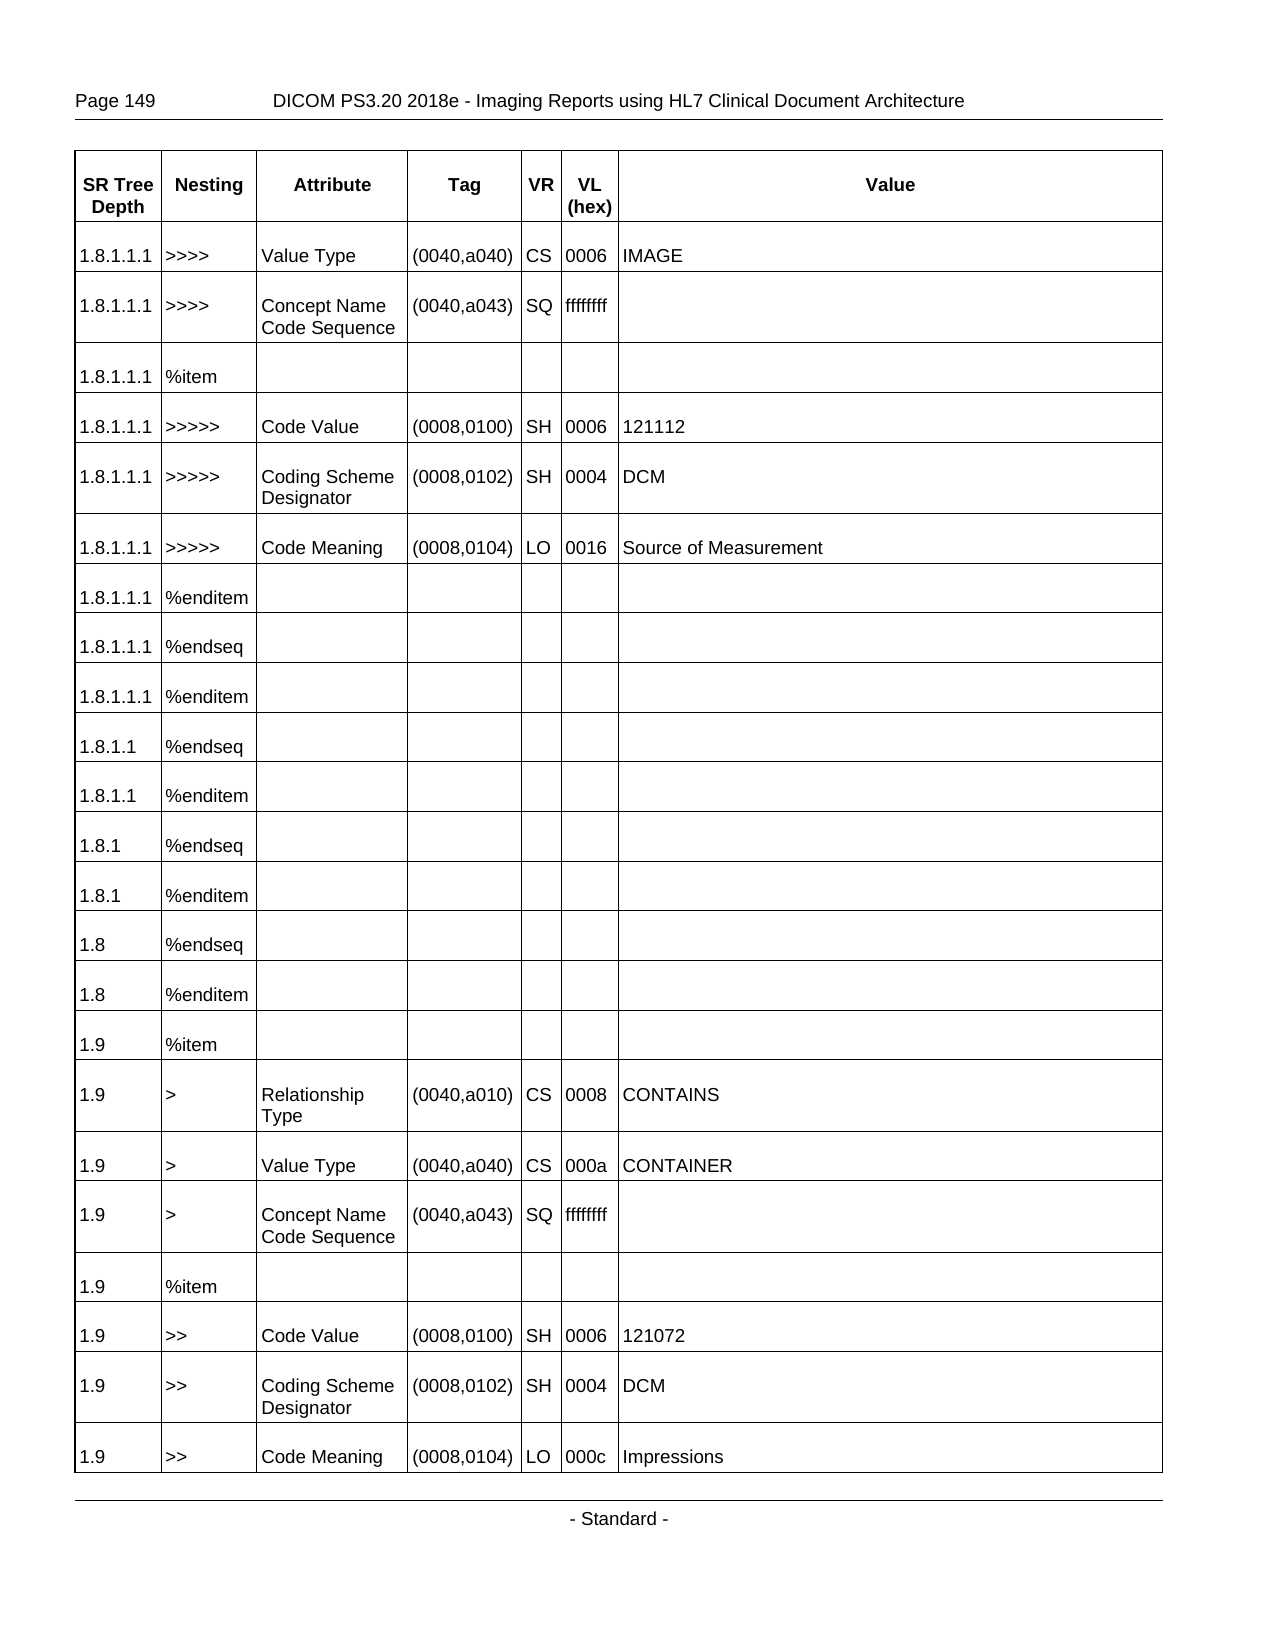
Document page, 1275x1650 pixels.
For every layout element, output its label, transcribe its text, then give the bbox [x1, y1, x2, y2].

table_cell 1.8.1.1.1 [76, 343, 161, 392]
table_cell [408, 343, 521, 392]
table_cell Value Type [257, 222, 407, 271]
table_cell 0016 [562, 514, 618, 562]
table_cell Code Meaning [257, 1423, 407, 1472]
table_cell [408, 862, 521, 910]
table_cell [562, 1253, 618, 1301]
table_cell %enditem [162, 564, 256, 612]
table_cell [408, 564, 521, 612]
table_cell [562, 564, 618, 612]
table_cell > [162, 1060, 256, 1131]
table_header VR [522, 151, 561, 221]
table_cell >>>>> [162, 514, 256, 562]
table_cell [522, 961, 561, 1010]
table_header Attribute [257, 151, 407, 221]
table_cell 1.9 [76, 1060, 161, 1131]
table_cell [522, 862, 561, 910]
table_cell [562, 762, 618, 811]
table_cell SH [522, 393, 561, 442]
table_cell [408, 1011, 521, 1059]
table_cell Code Value [257, 393, 407, 442]
table_cell [619, 713, 1162, 761]
table_cell [522, 1253, 561, 1301]
table_cell [522, 911, 561, 960]
table_cell [408, 911, 521, 960]
table_cell [562, 663, 618, 712]
table_cell 121112 [619, 393, 1162, 442]
table_cell 1.9 [76, 1352, 161, 1422]
table_cell 1.8.1 [76, 862, 161, 910]
table_cell [562, 862, 618, 910]
table_cell CS [522, 1060, 561, 1131]
table_cell [257, 862, 407, 910]
table_cell 121072 [619, 1302, 1162, 1351]
table_cell %enditem [162, 663, 256, 712]
table_cell DCM [619, 1352, 1162, 1422]
table_cell 0004 [562, 1352, 618, 1422]
table_cell 1.8.1.1.1 [76, 514, 161, 562]
table_header Nesting [162, 151, 256, 221]
table_cell IMAGE [619, 222, 1162, 271]
table_header Tag [408, 151, 521, 221]
table_cell Coding Scheme Designator [257, 1352, 407, 1422]
table_cell 1.8 [76, 961, 161, 1010]
table_cell (0008,0100) [408, 1302, 521, 1351]
table_cell [257, 911, 407, 960]
table_cell [619, 812, 1162, 861]
table_cell 1.9 [76, 1302, 161, 1351]
table_cell (0040,a043) [408, 1181, 521, 1252]
table_cell Coding Scheme Designator [257, 443, 407, 513]
table_cell [257, 1011, 407, 1059]
table_cell 1.8.1.1.1 [76, 443, 161, 513]
table_cell > [162, 1181, 256, 1252]
table_cell 1.9 [76, 1423, 161, 1472]
table_cell [619, 961, 1162, 1010]
table_cell [257, 812, 407, 861]
table_cell 1.8.1.1.1 [76, 613, 161, 662]
table_cell %item [162, 1253, 256, 1301]
table_cell [562, 961, 618, 1010]
table_cell [408, 713, 521, 761]
table_cell [562, 343, 618, 392]
table_cell [619, 862, 1162, 910]
table_cell (0040,a040) [408, 1132, 521, 1180]
table_cell 1.9 [76, 1011, 161, 1059]
table_cell %enditem [162, 862, 256, 910]
table_header VL (hex) [562, 151, 618, 221]
table_cell [522, 343, 561, 392]
table_cell Relationship Type [257, 1060, 407, 1131]
table_cell Code Meaning [257, 514, 407, 562]
table_cell CONTAINER [619, 1132, 1162, 1180]
table_cell (0008,0102) [408, 443, 521, 513]
table_cell 000c [562, 1423, 618, 1472]
table_cell Value Type [257, 1132, 407, 1180]
table_cell 1.9 [76, 1253, 161, 1301]
table_cell CS [522, 222, 561, 271]
table_cell DCM [619, 443, 1162, 513]
table_cell [522, 812, 561, 861]
table_cell %enditem [162, 762, 256, 811]
table_cell [619, 663, 1162, 712]
table_cell [619, 911, 1162, 960]
table_cell 1.8.1.1.1 [76, 272, 161, 342]
table_cell Impressions [619, 1423, 1162, 1472]
table_cell [257, 564, 407, 612]
table_cell >> [162, 1302, 256, 1351]
table_cell [619, 272, 1162, 342]
table_cell [619, 1253, 1162, 1301]
table_cell (0008,0104) [408, 1423, 521, 1472]
table_cell >>>> [162, 272, 256, 342]
table_cell [408, 961, 521, 1010]
table_cell >> [162, 1423, 256, 1472]
table_cell 1.8.1.1 [76, 762, 161, 811]
table_cell 1.8 [76, 911, 161, 960]
table_cell SH [522, 443, 561, 513]
table_cell [257, 663, 407, 712]
table_cell 1.8.1.1 [76, 713, 161, 761]
table_cell %endseq [162, 812, 256, 861]
table_cell [408, 613, 521, 662]
table_cell [257, 613, 407, 662]
table_cell (0008,0104) [408, 514, 521, 562]
table_cell [522, 1011, 561, 1059]
table_cell > [162, 1132, 256, 1180]
table_cell [408, 663, 521, 712]
table_cell %endseq [162, 713, 256, 761]
table_cell 1.8.1.1.1 [76, 663, 161, 712]
table_cell SQ [522, 1181, 561, 1252]
table_cell (0040,a040) [408, 222, 521, 271]
table_cell >>>>> [162, 443, 256, 513]
table_cell [562, 713, 618, 761]
table_cell [257, 1253, 407, 1301]
table_cell (0008,0100) [408, 393, 521, 442]
table_cell 1.8.1.1.1 [76, 564, 161, 612]
table_cell LO [522, 1423, 561, 1472]
table_header Value [619, 151, 1162, 221]
table_cell SQ [522, 272, 561, 342]
table_cell [619, 1181, 1162, 1252]
table_cell 1.8.1 [76, 812, 161, 861]
table_cell 0008 [562, 1060, 618, 1131]
table_cell Concept Name Code Sequence [257, 1181, 407, 1252]
table_cell SH [522, 1352, 561, 1422]
table_cell ffffffff [562, 1181, 618, 1252]
table_header SR Tree Depth [76, 151, 161, 221]
table_cell %item [162, 343, 256, 392]
table_cell >> [162, 1352, 256, 1422]
table_cell >>>> [162, 222, 256, 271]
table_cell [619, 564, 1162, 612]
table_cell >>>>> [162, 393, 256, 442]
table_cell CS [522, 1132, 561, 1180]
table_cell 000a [562, 1132, 618, 1180]
table_cell (0040,a010) [408, 1060, 521, 1131]
table_cell [408, 762, 521, 811]
table_cell [522, 663, 561, 712]
table_cell [562, 1011, 618, 1059]
table_cell [562, 812, 618, 861]
table_cell 0004 [562, 443, 618, 513]
table_cell [619, 762, 1162, 811]
table_cell [522, 613, 561, 662]
table_cell Code Value [257, 1302, 407, 1351]
table_cell %item [162, 1011, 256, 1059]
table_cell [619, 343, 1162, 392]
table_cell CONTAINS [619, 1060, 1162, 1131]
table_cell [619, 613, 1162, 662]
table_cell [522, 564, 561, 612]
table_cell [522, 713, 561, 761]
table_cell 0006 [562, 1302, 618, 1351]
table_cell (0008,0102) [408, 1352, 521, 1422]
table_cell 1.9 [76, 1181, 161, 1252]
table_cell 0006 [562, 222, 618, 271]
table_cell Source of Measurement [619, 514, 1162, 562]
table_cell [408, 1253, 521, 1301]
table_cell 1.8.1.1.1 [76, 393, 161, 442]
table_cell 1.9 [76, 1132, 161, 1180]
table_cell LO [522, 514, 561, 562]
table_cell [257, 713, 407, 761]
table_cell [257, 762, 407, 811]
table_cell (0040,a043) [408, 272, 521, 342]
table_cell %endseq [162, 613, 256, 662]
table_cell [562, 911, 618, 960]
table_cell 0006 [562, 393, 618, 442]
table_cell Concept Name Code Sequence [257, 272, 407, 342]
table_cell [619, 1011, 1162, 1059]
table_cell [562, 613, 618, 662]
table_cell [257, 343, 407, 392]
table_cell 1.8.1.1.1 [76, 222, 161, 271]
table_cell [408, 812, 521, 861]
table_cell [522, 762, 561, 811]
table_cell SH [522, 1302, 561, 1351]
table_cell [257, 961, 407, 1010]
table_cell %endseq [162, 911, 256, 960]
table_cell ffffffff [562, 272, 618, 342]
table_cell %enditem [162, 961, 256, 1010]
